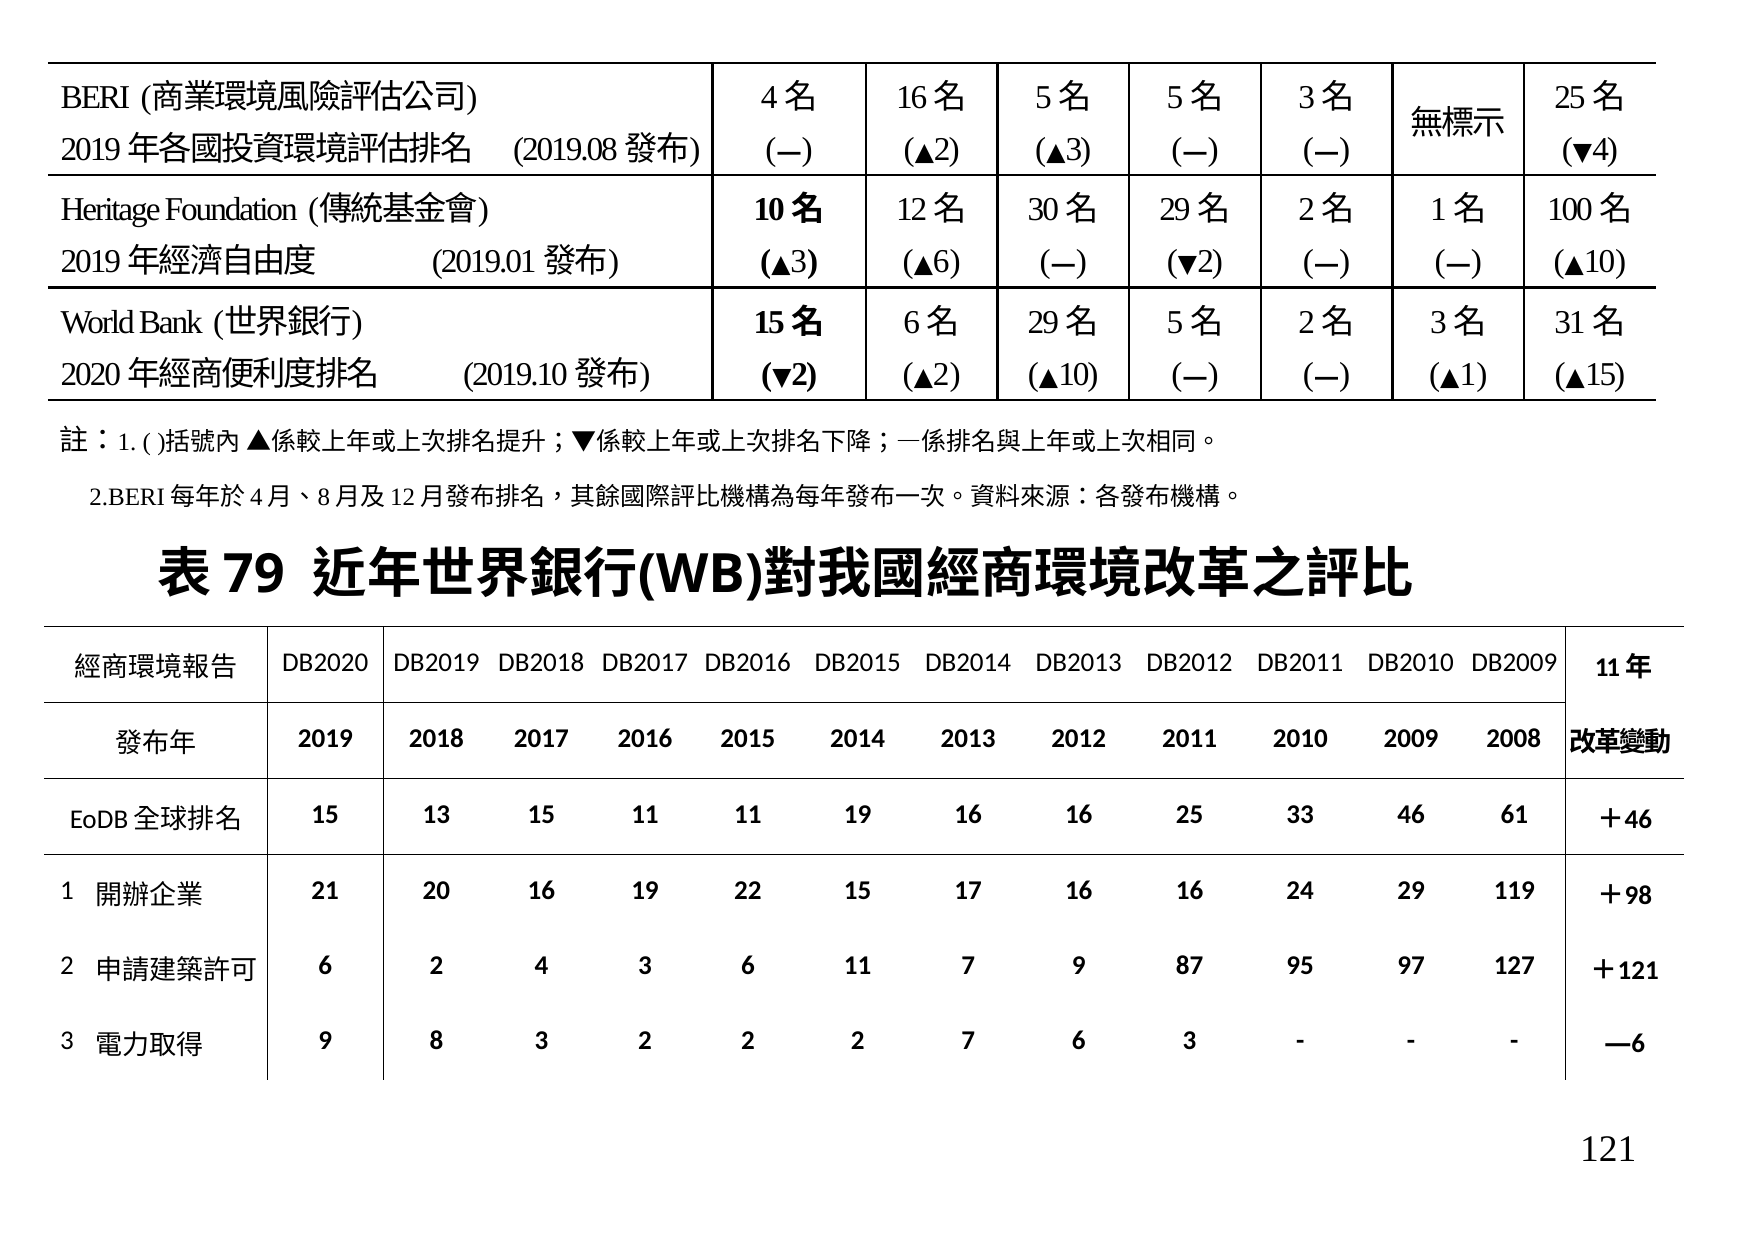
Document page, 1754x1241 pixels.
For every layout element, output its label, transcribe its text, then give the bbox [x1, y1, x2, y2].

table_cell 13 [384, 779, 489, 854]
table_cell EoDB全球排名 [44, 779, 267, 854]
table_header DB2018 [489, 627, 593, 702]
subtitle 表79 近年世界銀行(WB)對我國經商環境改革之評比 [59, 513, 1636, 626]
table_cell 2018 [384, 703, 489, 778]
table_cell 22 [697, 855, 798, 930]
table_cell 20 [384, 855, 489, 930]
table_cell 16 [916, 779, 1019, 854]
table_cell 2 [44, 930, 89, 1005]
table_header DB2009 [1463, 627, 1565, 702]
table_cell 33 [1241, 779, 1359, 854]
table_cell 發布年 [44, 703, 267, 778]
table_cell 2013 [916, 703, 1019, 778]
table_cell 2009 [1359, 703, 1462, 778]
table_cell 2 [384, 930, 489, 1005]
table_cell 31名 (▲15) [1525, 289, 1656, 398]
table_cell 17 [916, 855, 1019, 930]
table_cell 29 [1359, 855, 1462, 930]
table_header DB2017 [593, 627, 697, 702]
table_cell 2014 [799, 703, 916, 778]
table_cell 95 [1241, 930, 1359, 1005]
table_cell 7 [916, 1005, 1019, 1080]
table_cell 3名 (▲1) [1394, 289, 1523, 398]
table_cell 無標示 [1394, 64, 1523, 174]
table_cell 8 [384, 1005, 489, 1080]
table_cell 1 [44, 855, 89, 930]
table_cell 2008 [1463, 703, 1565, 778]
table_cell 11 [799, 930, 916, 1005]
table_cell 97 [1359, 930, 1462, 1005]
table_header DB2011 [1241, 627, 1359, 702]
table_cell 127 [1463, 930, 1565, 1005]
table_cell 2 [799, 1005, 916, 1080]
table_header 經商環境報告 [44, 627, 267, 702]
table_cell 3 [593, 930, 697, 1005]
table_cell BERI (商業環境風險評估公司) 2019年各國投資環境評估排名 (2019.08發布) [48, 64, 711, 174]
table_cell 15 [268, 779, 383, 854]
table_cell ＋98 [1566, 855, 1683, 930]
table_cell 100名 (▲10) [1525, 176, 1656, 286]
table_header DB2016 [697, 627, 798, 702]
table_cell ＋121 [1566, 930, 1683, 1005]
table_cell 開辦企業 [89, 855, 267, 930]
text 2.BERI每年於4月、8月及12月發布排名，其餘國際評比機構為每年發布一次。資料來源：各發布機構。 [65, 476, 1636, 513]
table_cell 16名 (▲2) [867, 64, 996, 174]
table_cell 5名 (—) [1130, 64, 1260, 174]
table_cell 2015 [697, 703, 798, 778]
table_cell 25名 (▼4) [1525, 64, 1656, 174]
table_cell 119 [1463, 855, 1565, 930]
table_cell 11 [593, 779, 697, 854]
table_cell 10名 (▲3) [714, 176, 865, 286]
table_cell 6名 (▲2) [867, 289, 996, 398]
table_cell 5名 (▲3) [999, 64, 1128, 174]
table_cell 5名 (—) [1130, 289, 1260, 398]
table_cell 19 [799, 779, 916, 854]
table_cell 16 [1138, 855, 1241, 930]
table_header DB2012 [1138, 627, 1241, 702]
table_cell —6 [1566, 1005, 1683, 1080]
table_cell 29名 (▼2) [1130, 176, 1260, 286]
table_cell 2011 [1138, 703, 1241, 778]
table_cell 11 [697, 779, 798, 854]
table_cell 15 [799, 855, 916, 930]
table_header DB2019 [384, 627, 489, 702]
table_cell 2 [697, 1005, 798, 1080]
table_cell 21 [268, 855, 383, 930]
table_cell 15 [489, 779, 593, 854]
table_cell - [1463, 1005, 1565, 1080]
table_header DB2020 [268, 627, 383, 702]
table_cell 2016 [593, 703, 697, 778]
table_cell 6 [697, 930, 798, 1005]
table_cell 2 [593, 1005, 697, 1080]
table_cell 3 [44, 1005, 89, 1080]
table_cell World Bank (世界銀行) 2020年經商便利度排名 (2019.10發布) [48, 289, 711, 398]
table_cell 3名 (—) [1262, 64, 1391, 174]
table_cell 2名 (—) [1262, 176, 1391, 286]
table_cell 電力取得 [89, 1005, 267, 1080]
table_cell 2名 (—) [1262, 289, 1391, 398]
table_cell Heritage Foundation (傳統基金會) 2019年經濟自由度 (2019.01發布) [48, 176, 711, 286]
table_cell 16 [489, 855, 593, 930]
table_cell 2017 [489, 703, 593, 778]
table_header DB2014 [916, 627, 1019, 702]
table_cell 16 [1020, 855, 1137, 930]
table_header DB2015 [799, 627, 916, 702]
table_cell 申請建築許可 [89, 930, 267, 1005]
table_cell 15名 (▼2) [714, 289, 865, 398]
table_header DB2010 [1359, 627, 1462, 702]
table_cell 3 [489, 1005, 593, 1080]
table_cell 19 [593, 855, 697, 930]
table_header DB2013 [1020, 627, 1137, 702]
table_cell 2019 [268, 703, 383, 778]
table_cell ＋46 [1566, 779, 1683, 854]
text 註：1. ( )括號內 ▲係較上年或上次排名提升；▼係較上年或上次排名下降；—係排名與上年或上次相同。 [59, 401, 1636, 476]
table_cell 46 [1359, 779, 1462, 854]
table_cell 2012 [1020, 703, 1137, 778]
table_cell 7 [916, 930, 1019, 1005]
table_cell 9 [268, 1005, 383, 1080]
table_cell 12名 (▲6) [867, 176, 996, 286]
table_cell 25 [1138, 779, 1241, 854]
table_cell 87 [1138, 930, 1241, 1005]
table_cell 4 [489, 930, 593, 1005]
table_cell 4名 (—) [714, 64, 865, 174]
table_header 11年 改革變動 [1566, 627, 1683, 778]
table_cell 24 [1241, 855, 1359, 930]
table_cell 6 [1020, 1005, 1137, 1080]
table_cell - [1359, 1005, 1462, 1080]
table_cell 30名 (—) [999, 176, 1128, 286]
table_cell 2010 [1241, 703, 1359, 778]
table_cell - [1241, 1005, 1359, 1080]
table_cell 1名 (—) [1394, 176, 1523, 286]
table_cell 16 [1020, 779, 1137, 854]
table_cell 9 [1020, 930, 1137, 1005]
table_cell 6 [268, 930, 383, 1005]
table_cell 61 [1463, 779, 1565, 854]
table_cell 29名 (▲10) [999, 289, 1128, 398]
table_cell 3 [1138, 1005, 1241, 1080]
